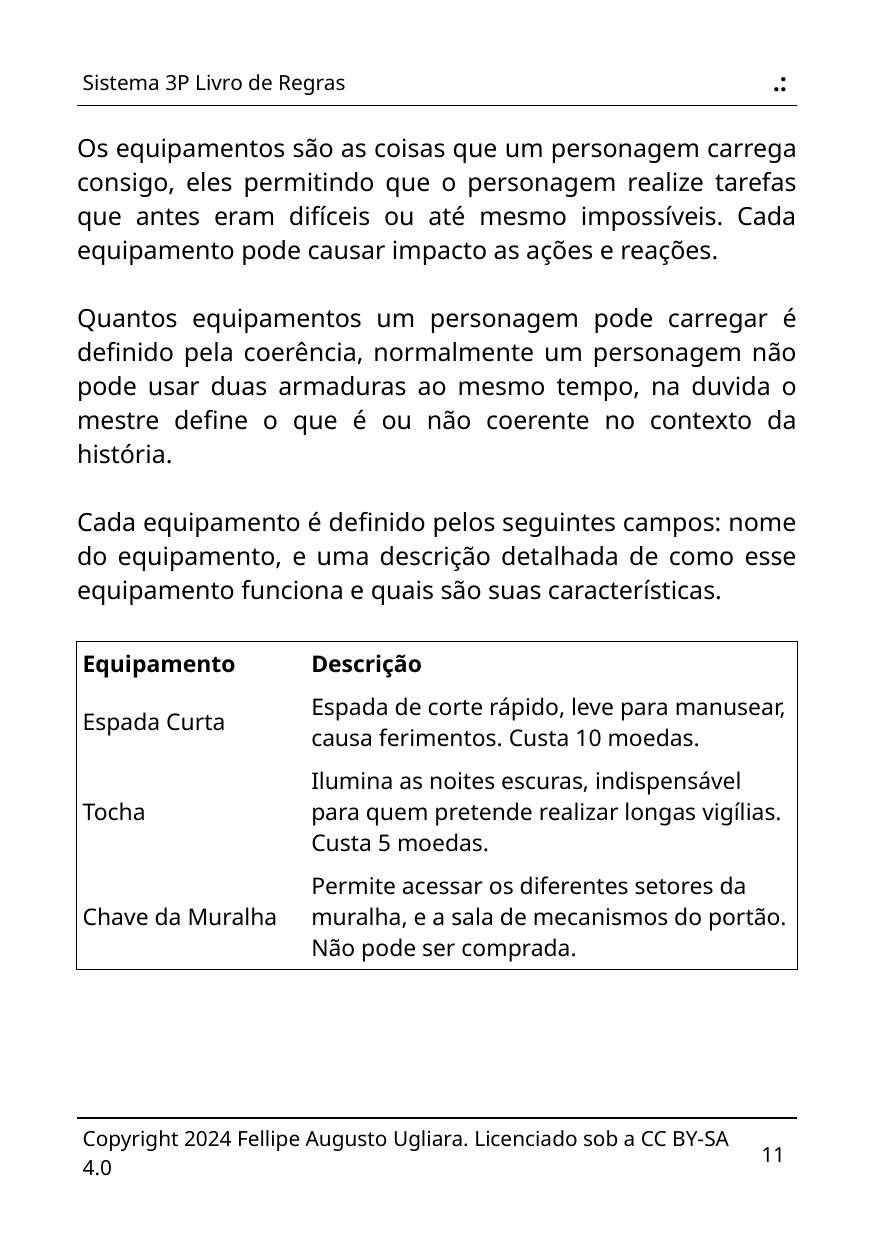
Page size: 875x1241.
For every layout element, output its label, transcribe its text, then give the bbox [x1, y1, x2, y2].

table_cell Tocha [77, 759, 305, 864]
table_header Descrição [305, 642, 797, 685]
table_header Equipamento [77, 642, 305, 685]
table_cell Ilumina as noites escuras, indispensável para quem pretende realizar longas vigílias. Custa 5 moedas. [305, 759, 797, 864]
table_cell Espada de corte rápido, leve para manusear, causa ferimentos. Custa 10 moedas. [305, 685, 797, 759]
text Quantos equipamentos um personagem pode carregar é definido pela coerência, normalmente um personagem não pode usar duas armaduras ao mesmo tempo, na duvida o mestre define o que é ou não coerente no contexto da história. [77, 301, 797, 471]
text Os equipamentos são as coisas que um personagem carrega consigo, eles permitindo que o personagem realize tarefas que antes eram difíceis ou até mesmo impossíveis. Cada equipamento pode causar impacto as ações e reações. [77, 130, 797, 266]
table_cell Espada Curta [77, 685, 305, 759]
text Cada equipamento é definido pelos seguintes campos: nome do equipamento, e uma descrição detalhada de como esse equipamento funciona e quais são suas características. [77, 505, 797, 607]
table_cell Permite acessar os diferentes setores da muralha, e a sala de mecanismos do portão. Não pode ser comprada. [305, 864, 797, 969]
table_cell Chave da Muralha [77, 864, 305, 969]
